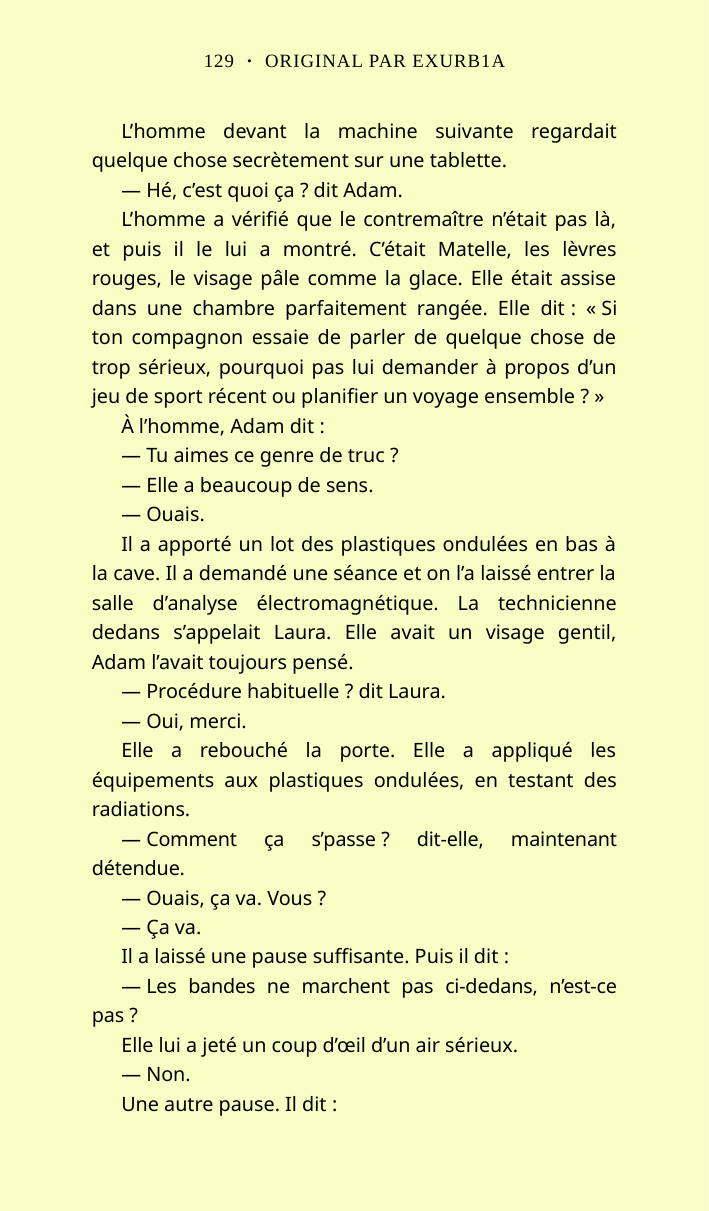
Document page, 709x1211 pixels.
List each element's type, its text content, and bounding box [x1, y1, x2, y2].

text — Non. [92, 1058, 617, 1088]
text — Les bandes ne marchent pas ci-dedans, n’est-ce pas ? [92, 970, 617, 1029]
text — Tu aimes ce genre de truc ? [92, 439, 617, 469]
text — Ouais, ça va. Vous ? [92, 881, 617, 911]
text L’homme devant la machine suivante regardait quelque chose secrètement sur une tablette. [92, 115, 617, 174]
text À l’homme, Adam dit : [92, 410, 617, 439]
text — Ça va. [92, 911, 617, 940]
text — Elle a beaucoup de sens. [92, 469, 617, 498]
text — Ouais. [92, 498, 617, 528]
text — Oui, merci. [92, 704, 617, 734]
text Une autre pause. Il dit : [92, 1088, 617, 1117]
text L’homme a vérifié que le contremaître n’était pas là, et puis il le lui a montré. C’était Matelle, les lèvres rouges, le visage pâle comme la glace. Elle était assise dans une chambre parfaitement rangée. Elle dit : « Si ton compagnon essaie de parler de quelque chose de trop sérieux, pourquoi pas lui demander à propos d’un jeu de sport récent ou planifier un voyage ensemble ? » [92, 203, 617, 410]
text Il a laissé une pause suffisante. Puis il dit : [92, 940, 617, 970]
text Il a apporté un lot des plastiques ondulées en bas à la cave. Il a demandé une séance et on l’a laissé entrer la salle d’analyse électromagnétique. La technicienne dedans s’appelait Laura. Elle avait un visage gentil, Adam l’avait toujours pensé. [92, 528, 617, 675]
text — Comment ça s’passe ? dit-elle, maintenant détendue. [92, 822, 617, 881]
text — Hé, c’est quoi ça ? dit Adam. [92, 174, 617, 203]
text Elle a rebouché la porte. Elle a appliqué les équipements aux plastiques ondulées, en testant des radiations. [92, 734, 617, 822]
text — Procédure habituelle ? dit Laura. [92, 675, 617, 704]
text Elle lui a jeté un coup d’œil d’un air sérieux. [92, 1029, 617, 1058]
